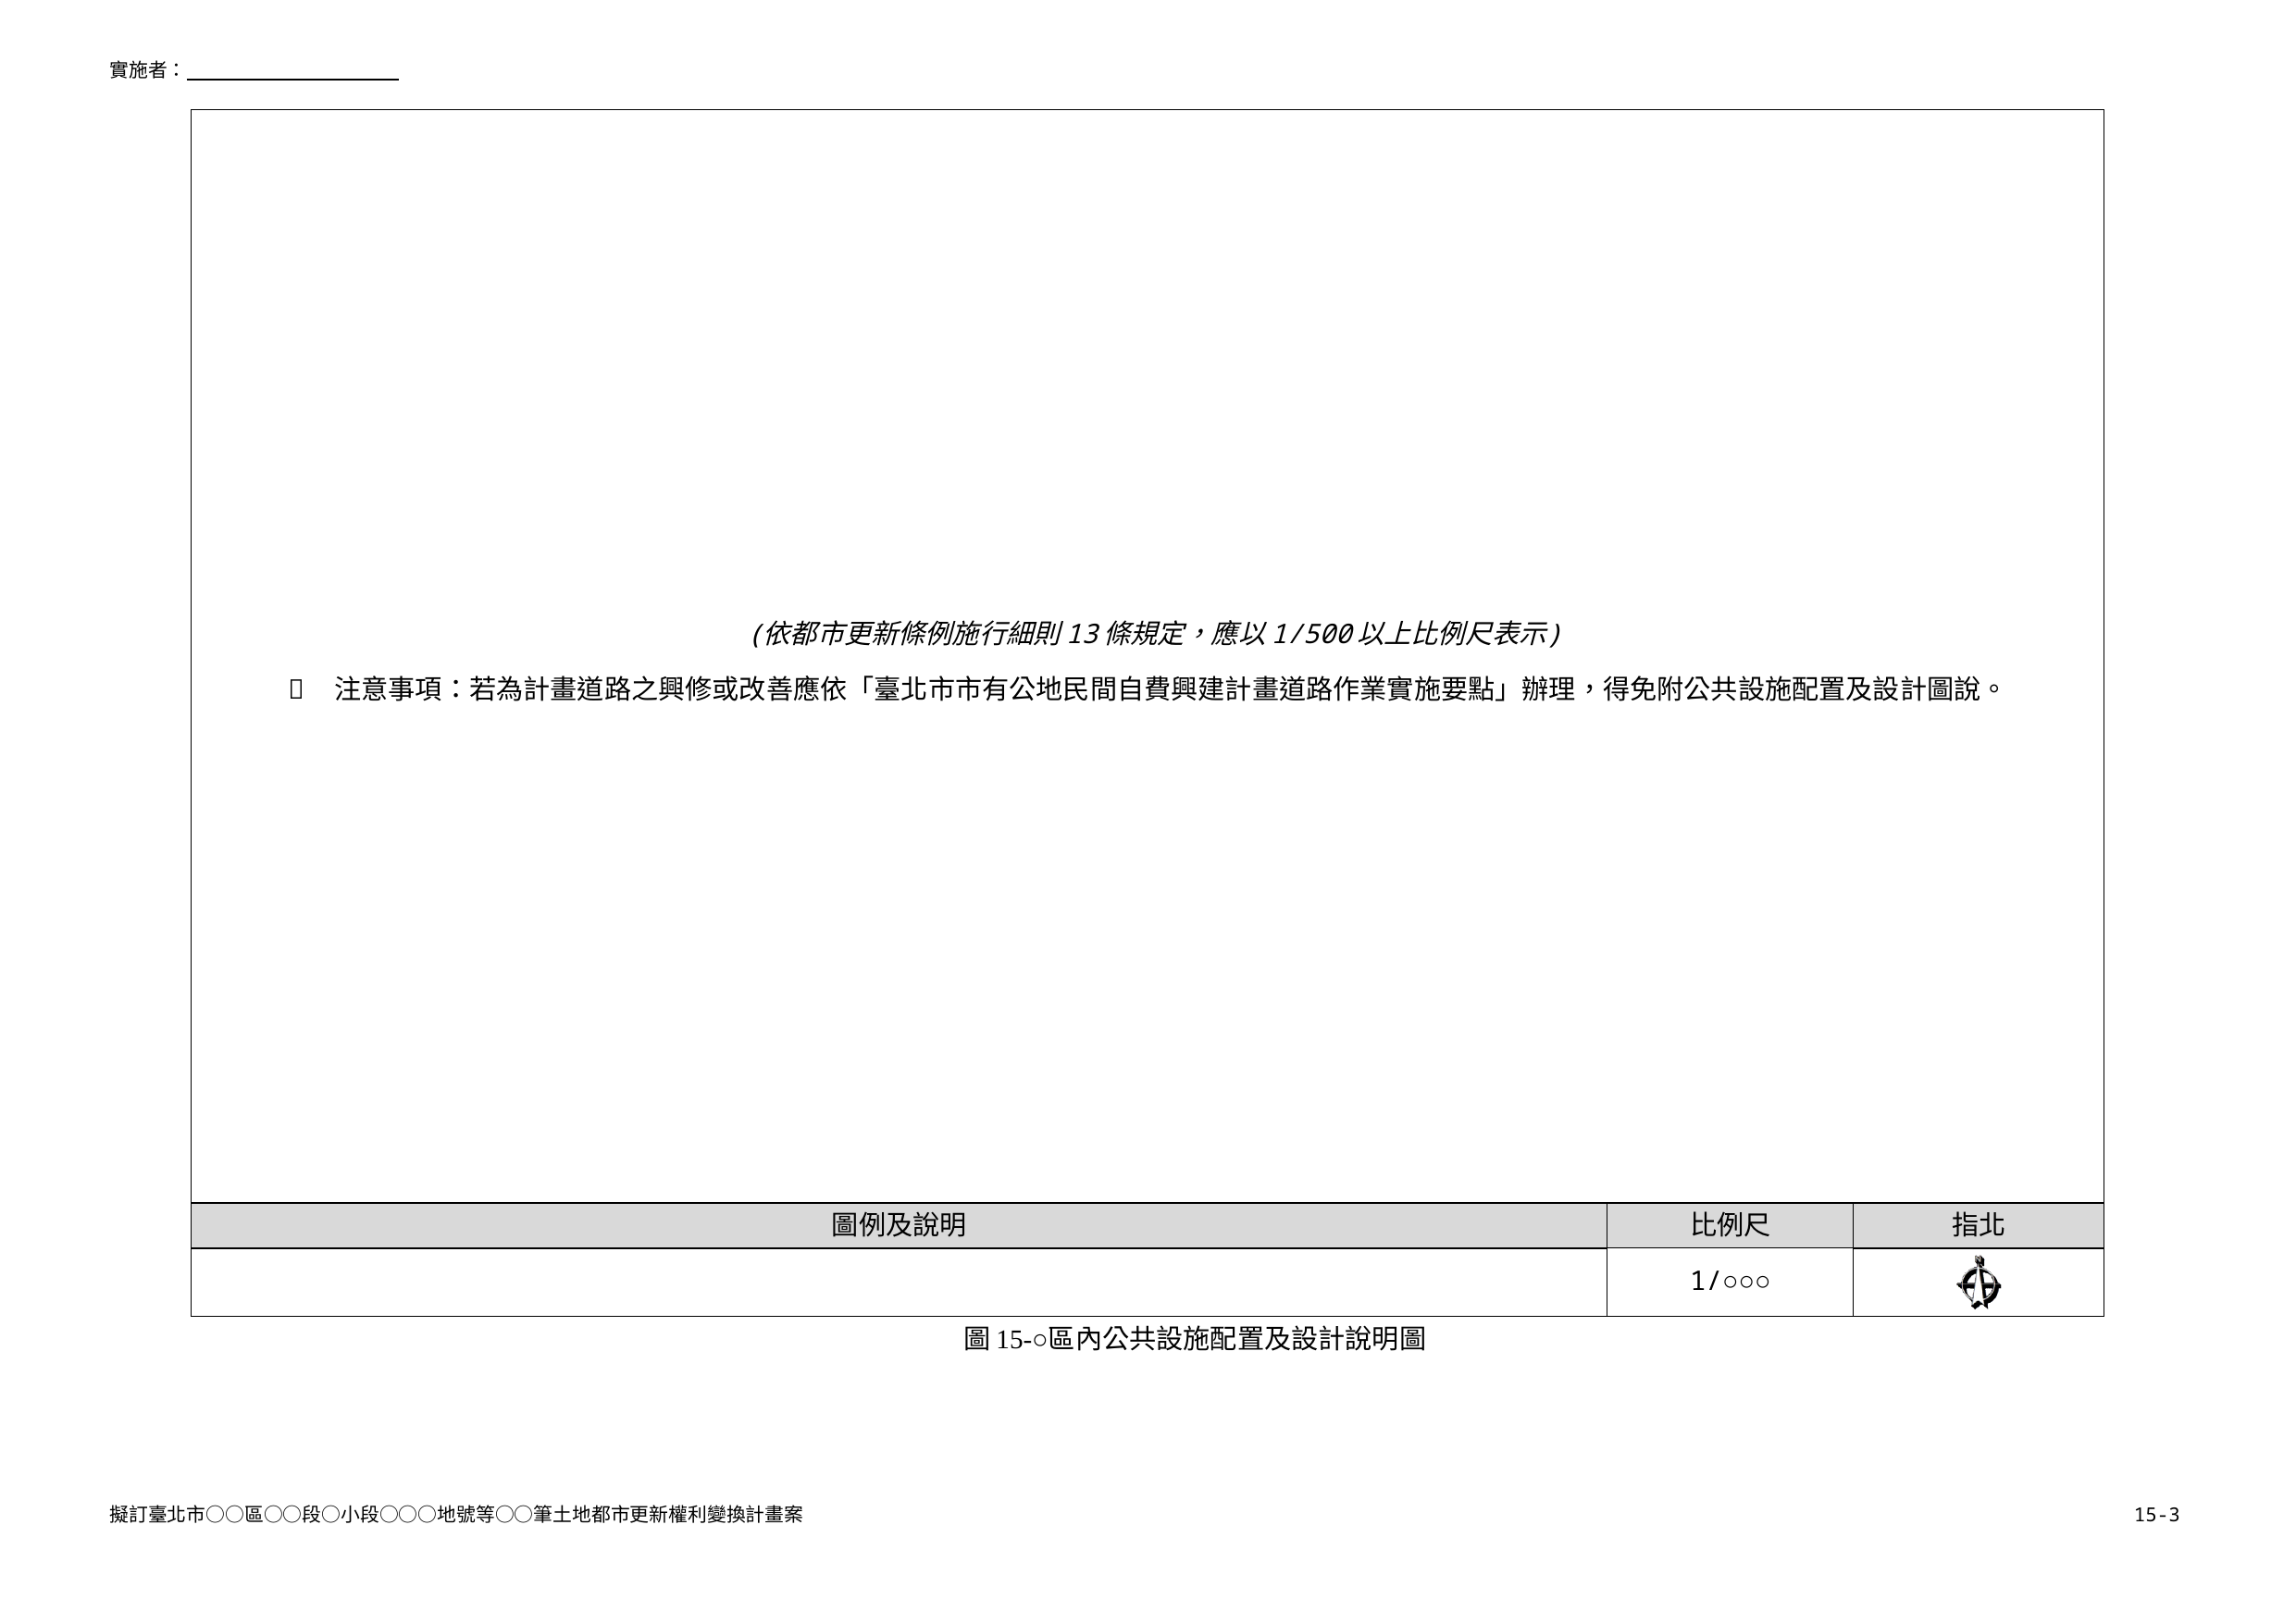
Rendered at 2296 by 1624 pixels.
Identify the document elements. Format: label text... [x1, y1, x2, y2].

table_header (依都市更新條例施行細則13條規定，應以1/500以上比例尺表示)  注意事項：若為計畫道路之興修或改善應依「臺北市市有公地民間自費興建計畫道路作業實施要點」辦理，得免附公共設施配置及設計圖說。 [192, 110, 2104, 1202]
table_cell [1854, 1249, 2104, 1316]
table_cell 指北 [1854, 1204, 2104, 1247]
text 圖15-○區內公共設施配置及設計說明圖 [203, 1317, 2186, 1356]
table_cell 比例尺 [1607, 1204, 1853, 1247]
table_cell [192, 1249, 1607, 1316]
table_cell 1/○○○ [1607, 1248, 1853, 1316]
table_cell 圖例及說明 [192, 1204, 1607, 1247]
